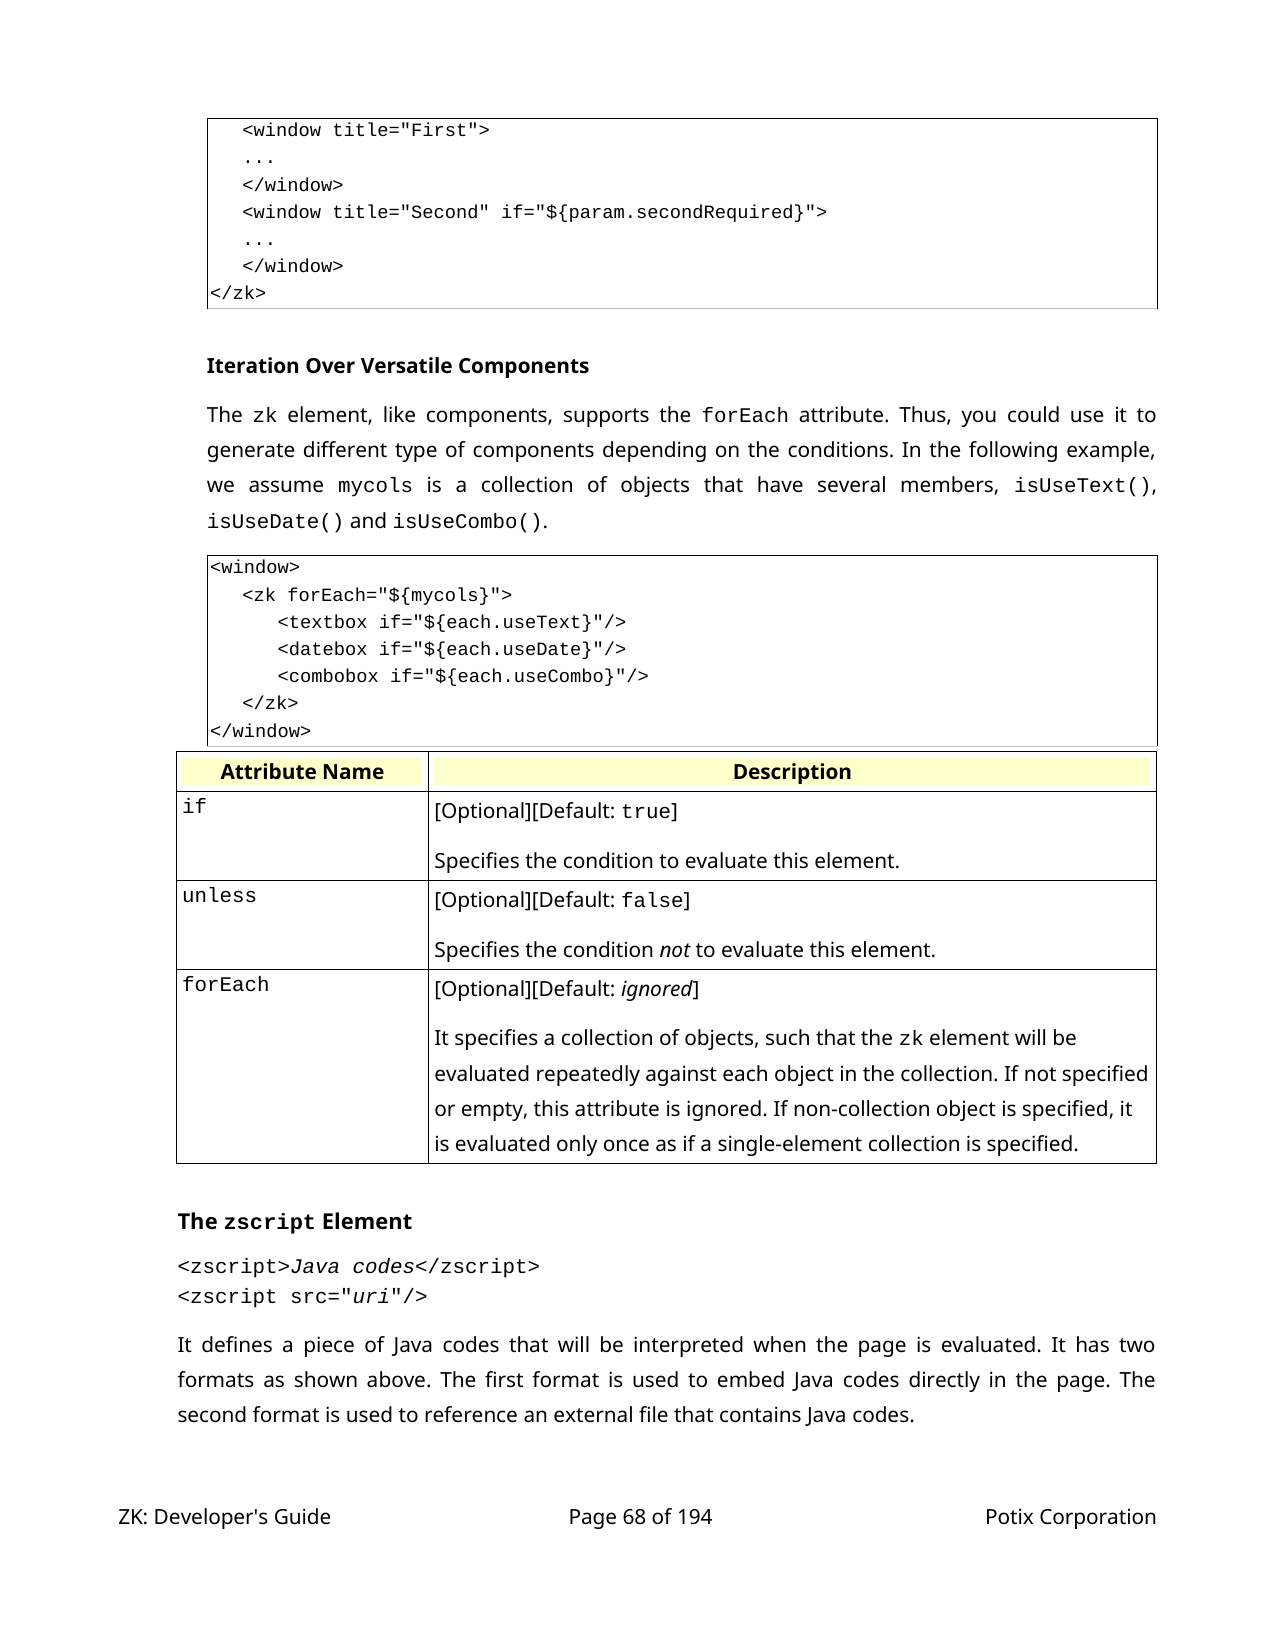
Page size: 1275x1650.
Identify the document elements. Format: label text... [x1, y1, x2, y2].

text <textbox if="${each.useText}"/> [208, 610, 1157, 634]
text It defines a piece of Java codes that will be interpreted when the page is evaluated. It has two formats as shown above. The first format is used to embed Java codes directly in the page. The second format is used to reference an external file that contains Java codes. [177, 1330, 1157, 1429]
table_cell [Optional][Default: ignored] It specifies a collection of objects, such that the zk element will be evaluated repeatedly against each object in the collection. If not specified or empty, this attribute is ignored. If non-collection object is specified, it is evaluated only once as if a single-element collection is specified. [429, 970, 1156, 1163]
table_header Attribute Name [177, 752, 428, 791]
text <window title="Second" if="${param.secondRequired}"> [208, 200, 1157, 224]
text </zk> [208, 691, 1157, 716]
table_cell [Optional][Default: false] Specifies the condition not to evaluate this element. [429, 881, 1156, 969]
text <datebox if="${each.useDate}"/> [208, 637, 1157, 661]
text <window title="First"> [208, 119, 1157, 142]
subtitle The zscript Element [177, 1206, 1157, 1236]
text The zk element, like components, supports the forEach attribute. Thus, you could use it to generate different type of components depending on the conditions. In the following example, we assume mycols is a collection of objects that have several members, isUseText(), isUseDate() and isUseCombo(). [207, 400, 1157, 535]
table_cell if [177, 792, 428, 880]
table_cell unless [177, 881, 428, 969]
subtitle Iteration Over Versatile Components [207, 351, 1157, 379]
text <window> [208, 556, 1157, 579]
table_cell forEach [177, 970, 428, 1163]
text </window> [208, 254, 1157, 278]
table_cell [Optional][Default: true] Specifies the condition to evaluate this element. [429, 792, 1156, 880]
text ... [208, 227, 1157, 251]
text </zk> [208, 281, 1157, 308]
text </window> [208, 718, 1157, 746]
text <zk forEach="${mycols}"> [208, 582, 1157, 607]
text <zscript>Java codes</zscript> <zscript src="uri"/> [177, 1257, 1157, 1309]
text ... [208, 145, 1157, 169]
text </window> [208, 172, 1157, 197]
text <combobox if="${each.useCombo}"/> [208, 664, 1157, 688]
table_header Description [429, 752, 1156, 791]
